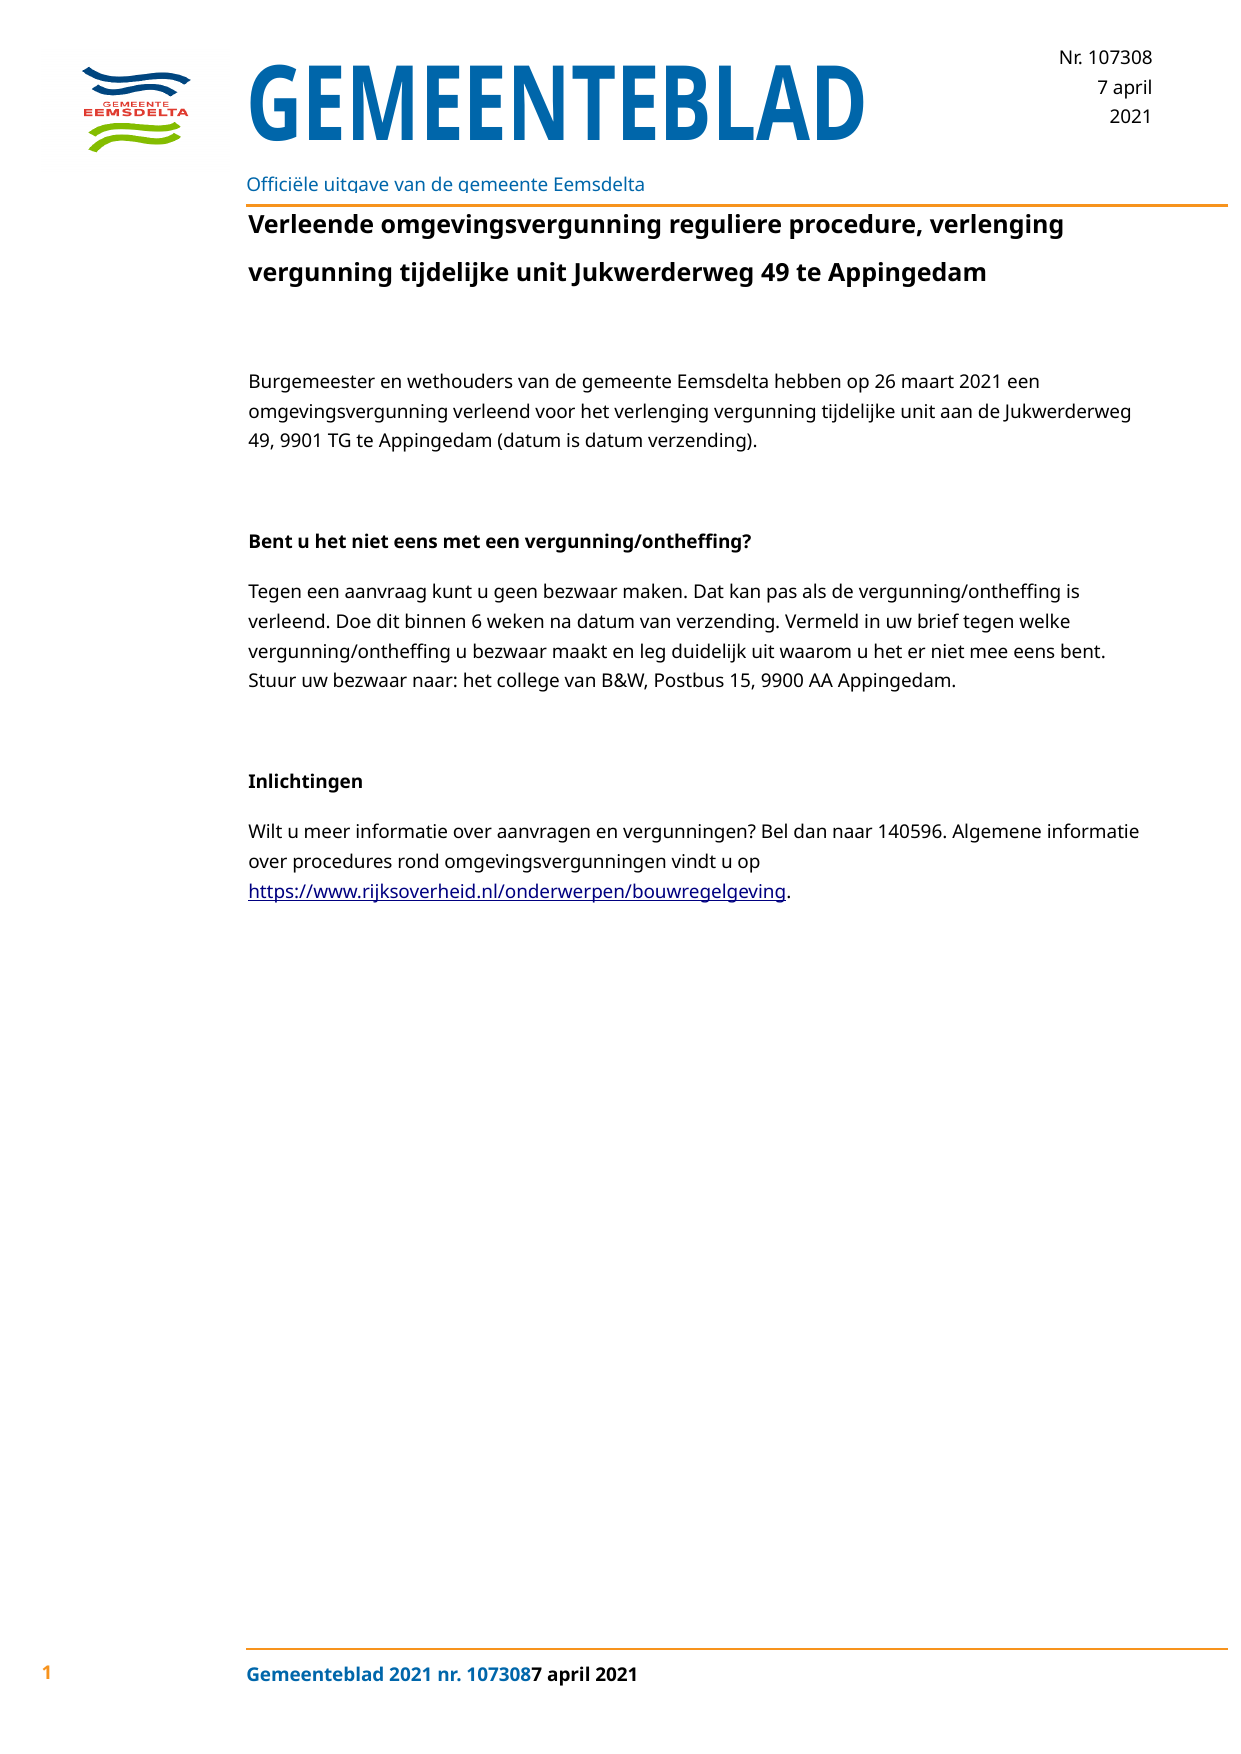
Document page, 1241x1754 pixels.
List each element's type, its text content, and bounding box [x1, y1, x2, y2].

picture [41, 47, 231, 172]
text Inlichtingen [248, 768, 1152, 794]
text Wilt u meer informatie over aanvragen en vergunningen? Bel dan naar 140596. Algemene informatie over procedures rond omgevingsvergunningen vindt u op https://www.rijksoverheid.nl/onderwerpen/bouwregelgeving. [248, 819, 1152, 904]
text Burgemeester en wethouders van de gemeente Eemsdelta hebben op 26 maart 2021 een omgevingsvergunning verleend voor het verlenging vergunning tijdelijke unit aan de Jukwerderweg 49, 9901 TG te Appingedam (datum is datum verzending). [248, 368, 1152, 453]
text Verleende omgevingsvergunning reguliere procedure, verlenging vergunning tijdelijke unit Jukwerderweg 49 te Appingedam [248, 207, 1152, 288]
text Tegen een aanvraag kunt u geen bezwaar maken. Dat kan pas als de vergunning/ontheffing is verleend. Doe dit binnen 6 weken na datum van verzending. Vermeld in uw brief tegen welke vergunning/ontheffing u bezwaar maakt en leg duidelijk uit waarom u het er niet mee eens bent. Stuur uw bezwaar naar: het college van B&W, Postbus 15, 9900 AA Appingedam. [248, 579, 1152, 693]
text Bent u het niet eens met een vergunning/ontheffing? [248, 528, 1152, 554]
